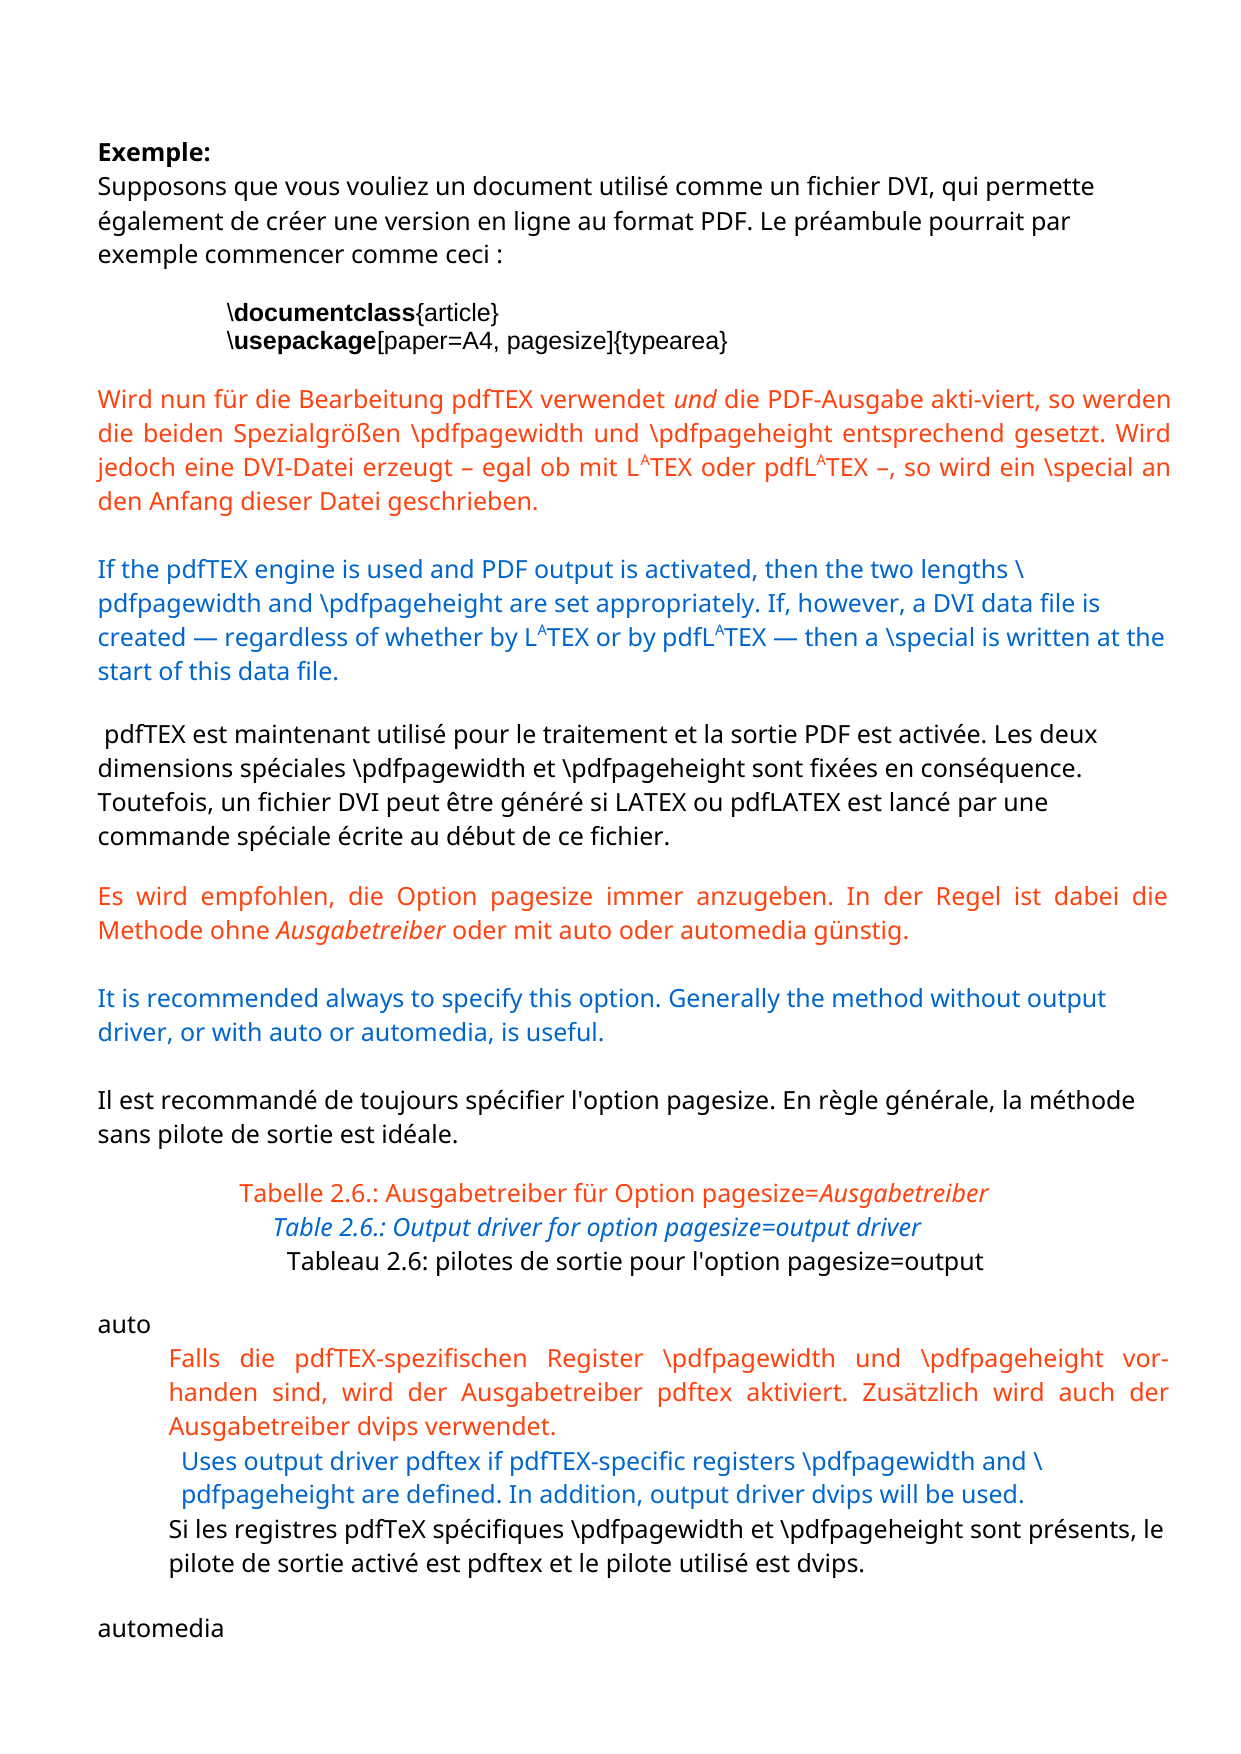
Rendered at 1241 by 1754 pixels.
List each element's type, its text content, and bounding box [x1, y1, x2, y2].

text pdfTEX est maintenant utilisé pour le traitement et la sortie PDF est activée. Les deux dimensions spéciales \pdfpagewidth et \pdfpageheight sont fixées en conséquence. Toutefois, un fichier DVI peut être généré si LATEX ou pdfLATEX est lancé par une commande spéciale écrite au début de ce fichier. [97, 717, 1172, 878]
text Il est recommandé de toujours spécifier l'option pagesize. En règle générale, la méthode sans pilote de sortie est idéale. [97, 1048, 1172, 1176]
text Tableau 2.6: pilotes de sortie pour l'option pagesize=output [99, 1244, 1170, 1278]
text Table 2.6.: Output driver for option pagesize=output driver [272, 1210, 1172, 1244]
text Exemple: [97, 135, 1170, 169]
text automedia [97, 1611, 1172, 1645]
text \usepackage[paper=A4, pagesize]{typearea} [227, 326, 1172, 355]
text If the pdfTEX engine is used and PDF output is activated, then the two lengths \pdfpagewidth and \pdfpageheight are set appropriately. If, however, a DVI data file is created — regardless of whether by LATEX or by pdfLATEX — then a \special is written at the start of this data file. [97, 552, 1172, 688]
text It is recommended always to specify this option. Generally the method without output driver, or with auto or automedia, is useful. [97, 980, 1172, 1048]
text Wird nun für die Bearbeitung pdfTEX verwendet und die PDF-Ausgabe akti-viert, so werden die beiden Spezialgrößen \pdfpagewidth und \pdfpageheight entsprechend gesetzt. Wird jedoch eine DVI-Datei erzeugt – egal ob mit LATEX oder pdfLATEX –, so wird ein \special an den Anfang dieser Datei geschrieben. [97, 381, 1172, 518]
text \documentclass{article} [227, 298, 1172, 326]
text Supposons que vous vouliez un document utilisé comme un fichier DVI, qui permette également de créer une version en ligne au format PDF. Le préambule pourrait par exemple commencer comme ceci : [97, 169, 1170, 271]
text Es wird empfohlen, die Option pagesize immer anzugeben. In der Regel ist dabei die Methode ohne Ausgabetreiber oder mit auto oder automedia günstig. [97, 878, 1170, 946]
text Uses output driver pdftex if pdfTEX-specific registers \pdfpagewidth and \pdfpageheight are defined. In addition, output driver dvips will be used. [181, 1443, 1158, 1511]
text auto [97, 1307, 1172, 1341]
text Si les registres pdfTeX spécifiques \pdfpagewidth et \pdfpageheight sont présents, le pilote de sortie activé est pdftex et le pilote utilisé est dvips. [168, 1511, 1172, 1579]
text Tabelle 2.6.: Ausgabetreiber für Option pagesize=Ausgabetreiber [239, 1176, 1172, 1210]
text Falls die pdfTEX-spezifischen Register \pdfpagewidth und \pdfpageheight vor-handen sind, wird der Ausgabetreiber pdftex aktiviert. Zusätzlich wird auch der Ausgabetreiber dvips verwendet. [168, 1341, 1170, 1443]
